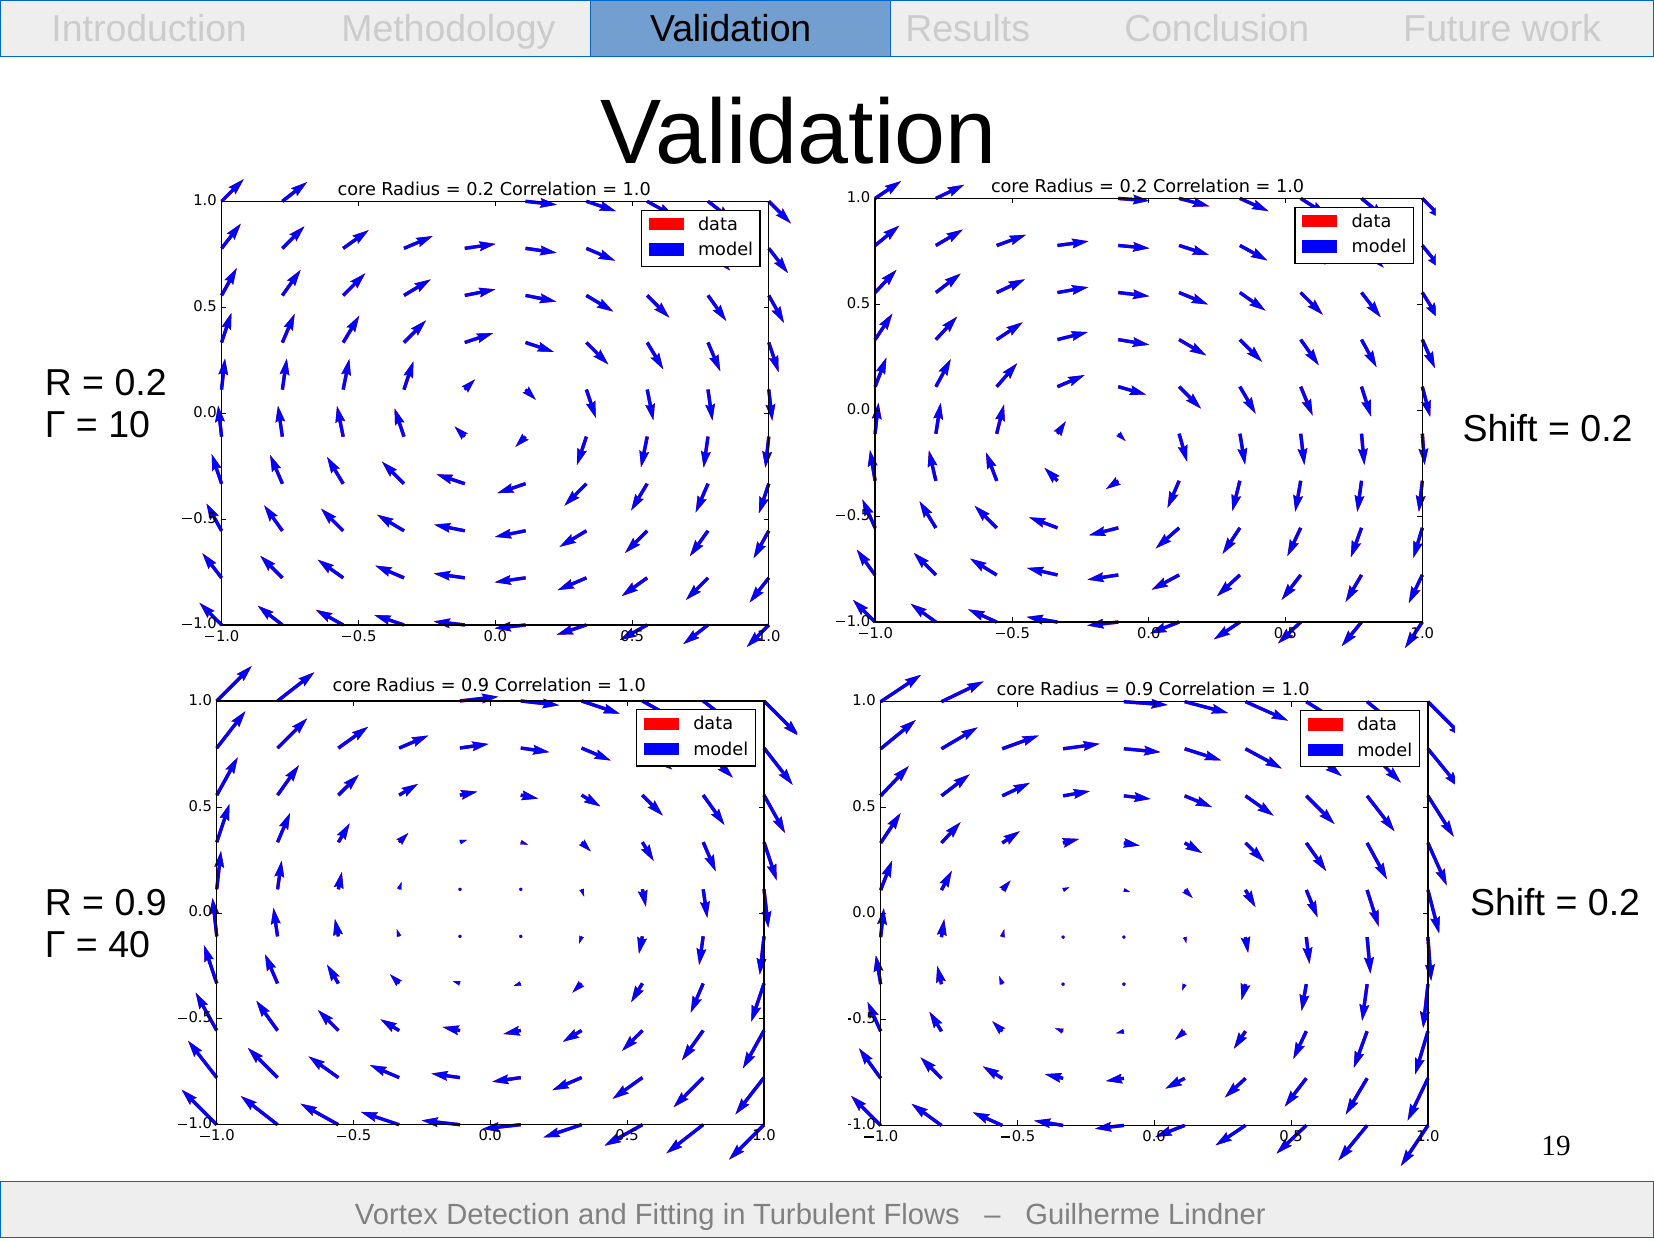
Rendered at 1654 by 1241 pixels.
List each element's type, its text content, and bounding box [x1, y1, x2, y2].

text_box R = 0.2 Γ = 10 [30, 354, 182, 453]
text_box R = 0.9 Γ = 40 [30, 873, 182, 973]
text_box Shift = 0.2 [1447, 399, 1654, 466]
text_box Vortex Detection and Fitting in Turbulent Flows – Guilherme Lindner [340, 1190, 1314, 1241]
text_box [0, 1181, 1654, 1238]
chart [848, 675, 1456, 1167]
title Validation [76, 34, 1486, 231]
text_box Shift = 0.2 [1455, 874, 1654, 932]
chart [170, 231, 802, 1161]
text_box Introduction Methodology Validation Results Conclusion Future work [0, 0, 1654, 57]
chart [831, 231, 1436, 656]
